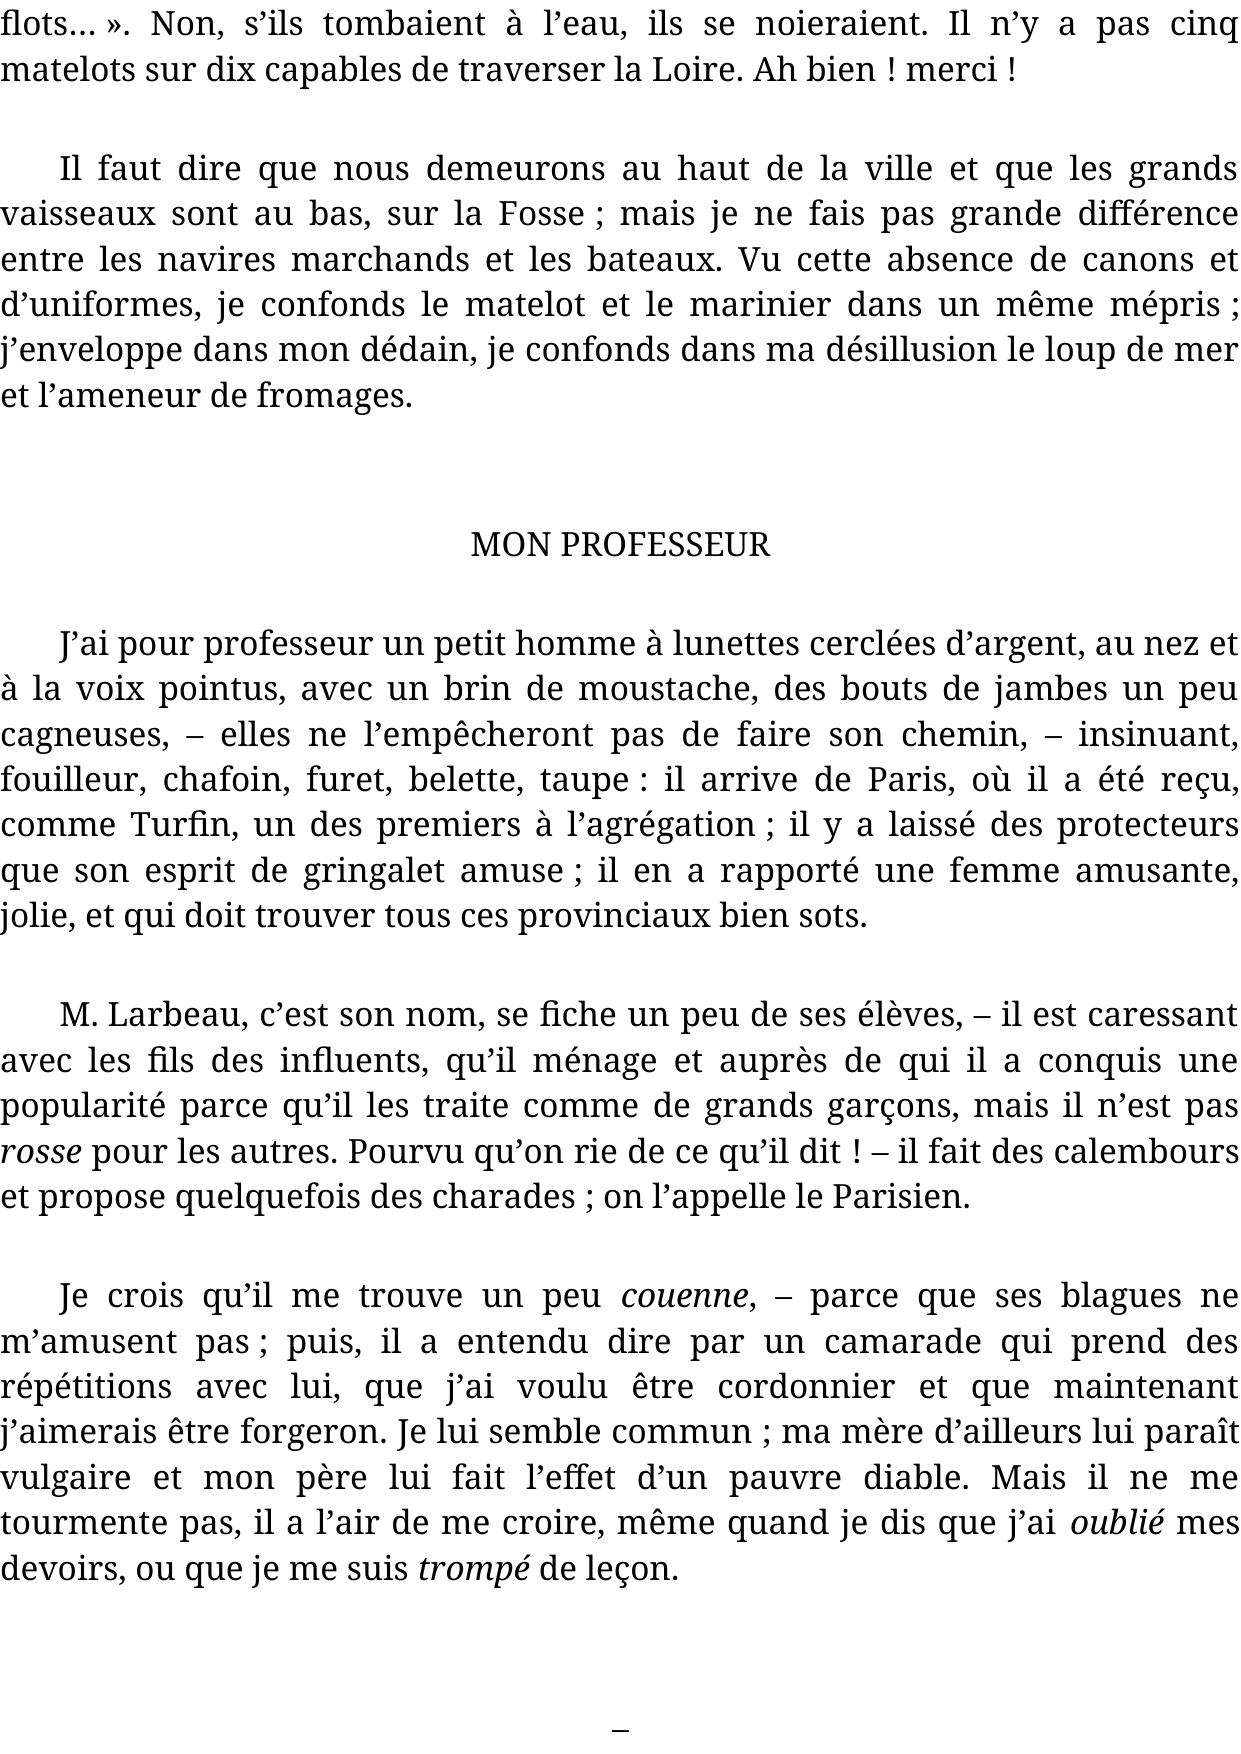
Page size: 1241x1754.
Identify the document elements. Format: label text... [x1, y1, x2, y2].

text J’ai pour professeur un petit homme à lunettes cerclées d’argent, au nez et à la voix pointus, avec un brin de moustache, des bouts de jambes un peu cagneuses, – elles ne l’empêcheront pas de faire son chemin, – insinuant, fouilleur, chafoin, furet, belette, taupe : il arrive de Paris, où il a été reçu, comme Turfin, un des premiers à l’agrégation ; il y a laissé des protecteurs que son esprit de gringalet amuse ; il en a rapporté une femme amusante, jolie, et qui doit trouver tous ces provinciaux bien sots. [0, 619, 1240, 937]
text flots… ». Non, s’ils tombaient à l’eau, ils se noieraient. Il n’y a pas cinq matelots sur dix capables de traverser la Loire. Ah bien ! merci ! [0, 0, 1240, 91]
text M. Larbeau, c’est son nom, se fiche un peu de ses élèves, – il est caressant avec les fils des influents, qu’il ménage et auprès de qui il a conquis une popularité parce qu’il les traite comme de grands garçons, mais il n’est pas rosse pour les autres. Pourvu qu’on rie de ce qu’il dit ! – il fait des calembours et propose quelquefois des charades ; on l’appelle le Parisien. [0, 991, 1240, 1218]
text MON PROFESSEUR [0, 520, 1240, 566]
text Je crois qu’il me trouve un peu couenne, – parce que ses blagues ne m’amusent pas ; puis, il a entendu dire par un camarade qui prend des répétitions avec lui, que j’ai voulu être cordonnier et que maintenant j’aimerais être forgeron. Je lui semble commun ; ma mère d’ailleurs lui paraît vulgaire et mon père lui fait l’effet d’un pauvre diable. Mais il ne me tourmente pas, il a l’air de me croire, même quand je dis que j’ai oublié mes devoirs, ou que je me suis trompé de leçon. [0, 1272, 1240, 1590]
text Il faut dire que nous demeurons au haut de la ville et que les grands vaisseaux sont au bas, sur la Fosse ; mais je ne fais pas grande différence entre les navires marchands et les bateaux. Vu cette absence de canons et d’uniformes, je confonds le matelot et le marinier dans un même mépris ; j’enveloppe dans mon dédain, je confonds dans ma désillusion le loup de mer et l’ameneur de fromages. [0, 144, 1240, 417]
